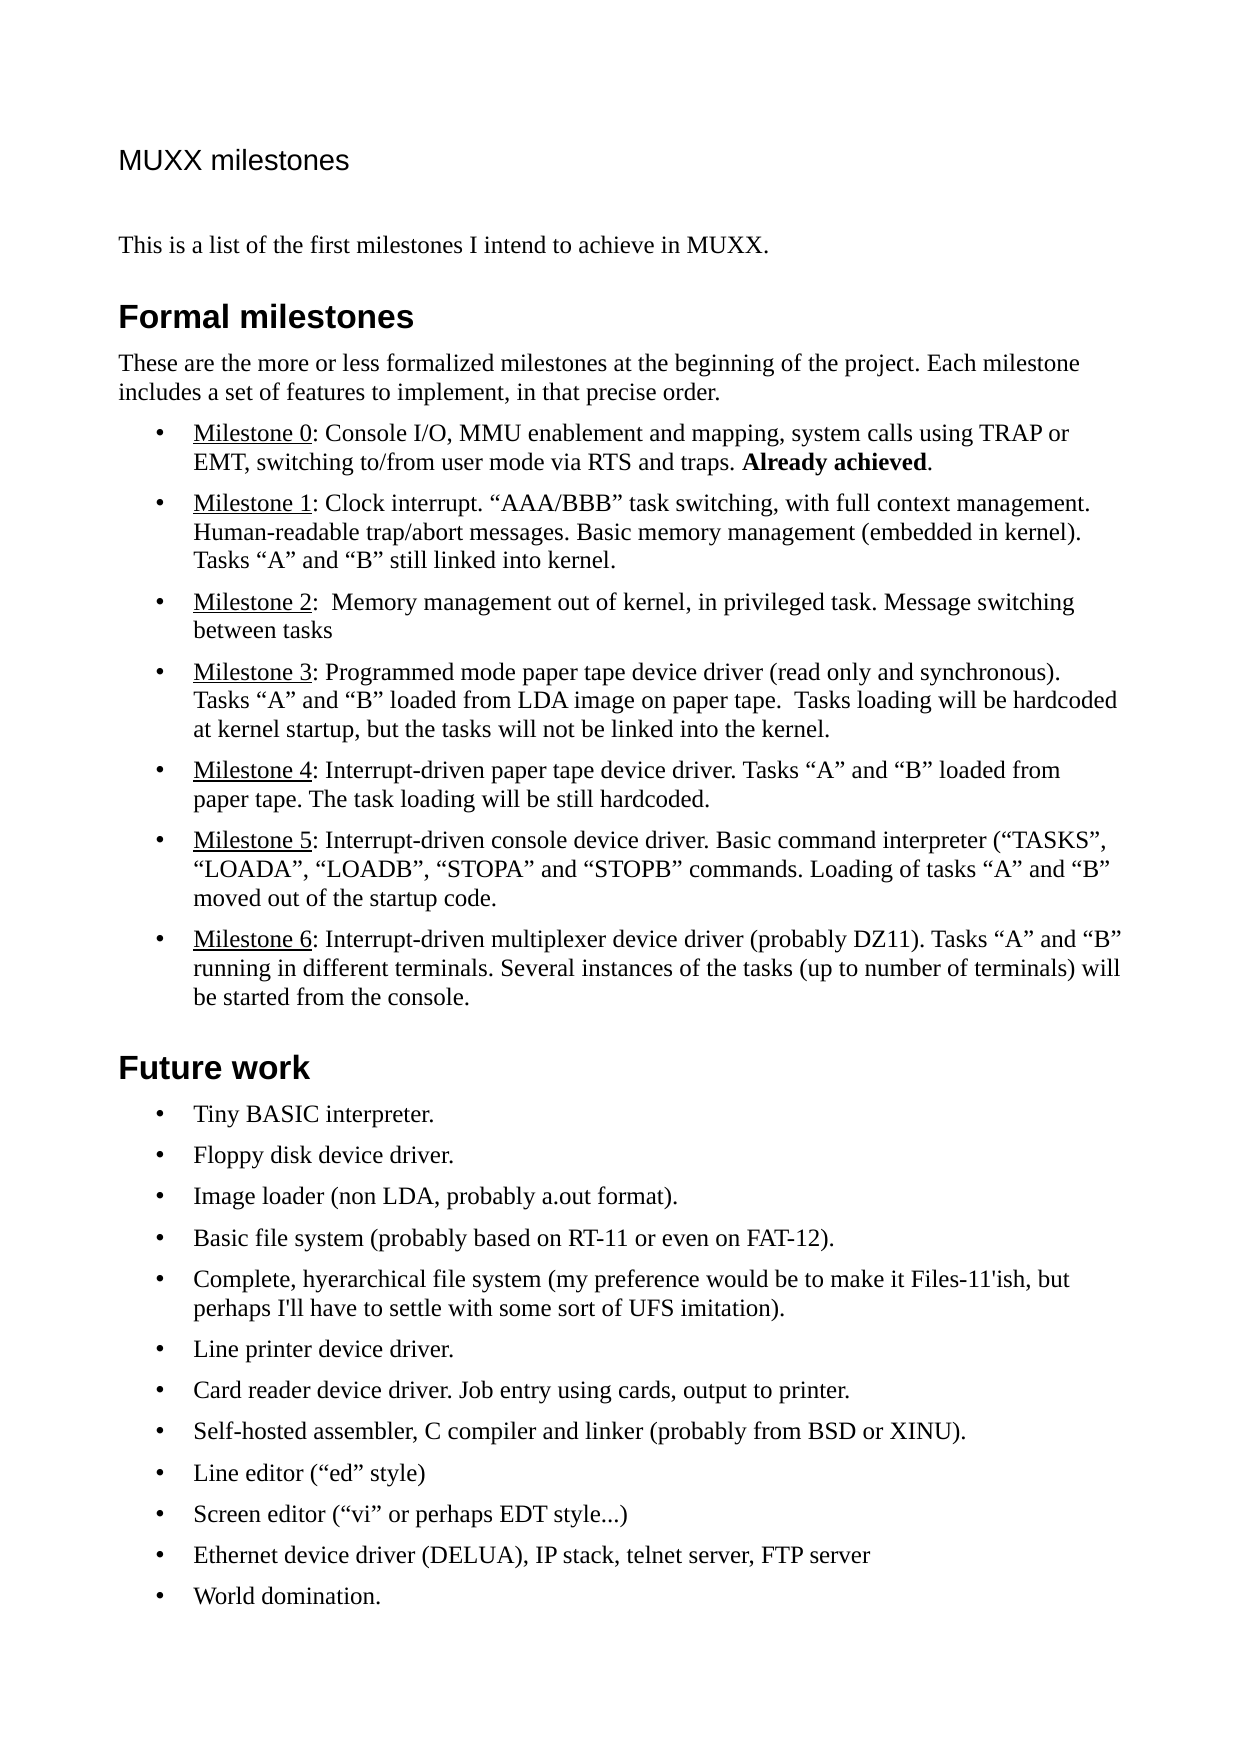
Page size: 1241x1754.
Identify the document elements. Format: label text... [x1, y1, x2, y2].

list Image loader (non LDA, probably a.out format). [156, 1181, 1122, 1210]
list Milestone 5: Interrupt-driven console device driver. Basic command interpreter (“TASKS”, “LOADA”, “LOADB”, “STOPA” and “STOPB” commands. Loading of tasks “A” and “B” moved out of the startup code. [156, 825, 1122, 912]
list Card reader device driver. Job entry using cards, output to printer. [156, 1375, 1122, 1404]
list Self-hosted assembler, C compiler and linker (probably from BSD or XINU). [156, 1416, 1122, 1445]
list Floppy disk device driver. [156, 1140, 1122, 1169]
list Milestone 4: Interrupt-driven paper tape device driver. Tasks “A” and “B” loaded from paper tape. The task loading will be still hardcoded. [156, 755, 1122, 813]
list Milestone 6: Interrupt-driven multiplexer device driver (probably DZ11). Tasks “A” and “B” running in different terminals. Several instances of the tasks (up to number of terminals) will be started from the console. [156, 924, 1122, 1010]
list Tiny BASIC interpreter. [156, 1099, 1122, 1128]
list World domination. [156, 1581, 1122, 1610]
list Ethernet device driver (DELUA), IP stack, telnet server, FTP server [156, 1540, 1122, 1569]
list Basic file system (probably based on RT-11 or even on FAT-12). [156, 1223, 1122, 1251]
list Milestone 2: Memory management out of kernel, in privileged task. Message switching between tasks [156, 587, 1122, 644]
list Line editor (“ed” style) [156, 1458, 1122, 1486]
subtitle Future work [118, 1048, 1122, 1086]
list Milestone 0: Console I/O, MMU enablement and mapping, system calls using TRAP or EMT, switching to/from user mode via RTS and traps. Already achieved. [156, 418, 1122, 475]
subtitle MUXX milestones [118, 143, 1122, 177]
subtitle Formal milestones [118, 297, 1122, 335]
list Milestone 1: Clock interrupt. “AAA/BBB” task switching, with full context management. Human-readable trap/abort messages. Basic memory management (embedded in kernel). Tasks “A” and “B” still linked into kernel. [156, 488, 1122, 574]
text These are the more or less formalized milestones at the beginning of the project. Each milestone includes a set of features to implement, in that precise order. [118, 348, 1122, 405]
text This is a list of the first milestones I intend to achieve in MUXX. [118, 230, 1122, 259]
list Complete, hyerarchical file system (my preference would be to make it Files-11'ish, but perhaps I'll have to settle with some sort of UFS imitation). [156, 1264, 1122, 1321]
list Screen editor (“vi” or perhaps EDT style...) [156, 1499, 1122, 1528]
list Line printer device driver. [156, 1334, 1122, 1363]
list Milestone 3: Programmed mode paper tape device driver (read only and synchronous). Tasks “A” and “B” loaded from LDA image on paper tape. Tasks loading will be hardcoded at kernel startup, but the tasks will not be linked into the kernel. [156, 657, 1122, 743]
